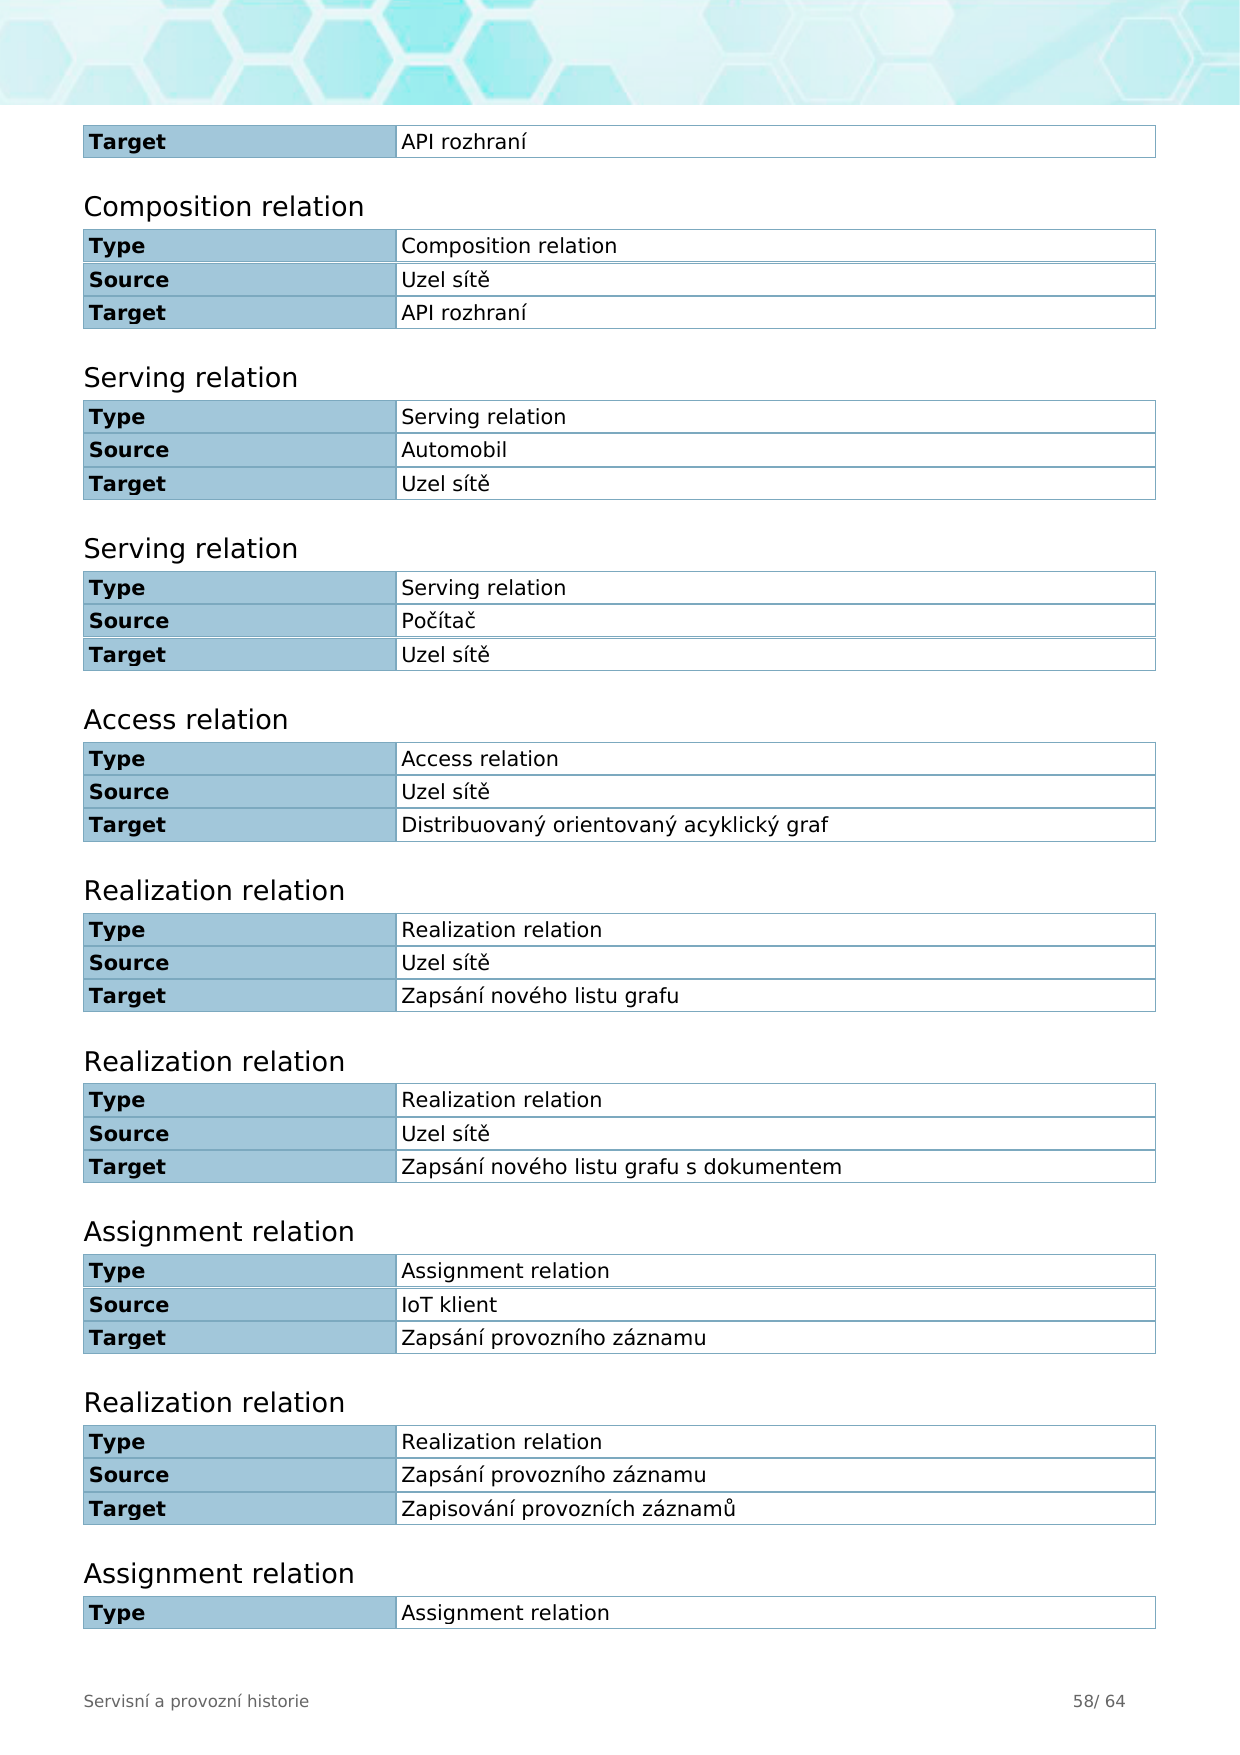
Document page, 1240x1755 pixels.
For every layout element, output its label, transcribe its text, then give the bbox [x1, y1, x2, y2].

table_cell Target [84, 126, 395, 157]
table_cell [1094, 1354, 1156, 1387]
table_cell [1156, 1458, 1239, 1492]
table_cell [83, 842, 396, 875]
table_cell [925, 105, 1094, 125]
table_cell [0, 125, 83, 158]
table_cell [396, 329, 925, 362]
table_cell [1156, 1354, 1239, 1387]
table_cell [1156, 604, 1239, 637]
table_cell Source [84, 434, 395, 466]
table_cell [83, 1592, 396, 1596]
table_cell [83, 567, 396, 571]
table_cell Assignment relation [397, 1255, 1155, 1286]
table_cell Type [84, 572, 395, 603]
table_cell [0, 1421, 83, 1425]
table_cell [0, 500, 83, 533]
table_cell Access relation [397, 743, 1155, 774]
table_cell [1156, 500, 1239, 533]
table_cell [0, 738, 83, 742]
table_cell Assignment relation [397, 1597, 1155, 1628]
table_cell [0, 1592, 83, 1596]
table_cell [1156, 125, 1239, 158]
table_cell Source [84, 776, 395, 807]
table_cell [0, 1254, 83, 1287]
table_cell [1156, 158, 1239, 192]
table_cell Uzel sítě [397, 776, 1155, 807]
table_cell [83, 1013, 396, 1046]
table_cell [396, 396, 925, 400]
table_cell API rozhraní [397, 126, 1155, 157]
table_cell Source [84, 605, 395, 636]
table_cell Source [84, 947, 395, 978]
table_cell [0, 158, 83, 192]
table_cell Type [84, 1255, 395, 1286]
table_cell [1094, 1250, 1156, 1254]
table_cell [1156, 1079, 1239, 1083]
table_cell [396, 671, 925, 704]
table_cell [83, 225, 396, 229]
table_cell [1156, 1217, 1239, 1250]
table_cell [1156, 704, 1239, 737]
table_cell [1156, 1425, 1239, 1458]
table_cell [83, 671, 396, 704]
table_cell [1156, 192, 1239, 225]
table_cell [0, 842, 83, 875]
table_cell [396, 1354, 925, 1387]
table_cell [0, 329, 83, 362]
table_cell [0, 363, 83, 396]
table_cell [1094, 1592, 1156, 1596]
table_cell [1156, 808, 1239, 842]
table_cell [1156, 533, 1239, 567]
table_cell [925, 1013, 1094, 1046]
table_cell Zapsání provozního záznamu [397, 1322, 1155, 1353]
table_cell 58 [925, 1650, 1094, 1754]
table_cell [925, 329, 1094, 362]
table_cell [925, 1421, 1094, 1425]
table_cell [0, 604, 83, 637]
table_cell [0, 979, 83, 1012]
table_cell [0, 638, 83, 671]
table_cell [83, 1629, 396, 1650]
table_cell [0, 908, 83, 912]
table_cell [396, 158, 925, 192]
table_cell [1156, 1083, 1239, 1117]
table_cell Source [84, 1459, 395, 1491]
table_cell Realization relation [397, 1084, 1155, 1116]
table_cell [1156, 742, 1239, 775]
table_cell Target [84, 297, 395, 328]
table_cell [396, 1629, 925, 1650]
table_cell Serving relation [83, 363, 1156, 396]
table_cell [0, 1321, 83, 1354]
table_cell [83, 105, 396, 125]
table_cell [1156, 1596, 1239, 1629]
table_cell [925, 1592, 1094, 1596]
table_cell [0, 1650, 83, 1754]
table_cell [0, 1013, 83, 1046]
table_cell [0, 1596, 83, 1629]
table_cell Zapsání nového listu grafu s dokumentem [397, 1151, 1155, 1182]
table_cell [1156, 225, 1239, 229]
table_cell [0, 1492, 83, 1525]
table_cell [0, 1425, 83, 1458]
table_cell [1156, 1629, 1239, 1650]
table_cell [1094, 1079, 1156, 1083]
table_cell Type [84, 401, 395, 432]
table_cell [396, 500, 925, 533]
table_cell [396, 1525, 925, 1558]
table_cell [0, 742, 83, 775]
table_cell Počítač [397, 605, 1155, 636]
table_cell [83, 500, 396, 533]
table_cell [1156, 1013, 1239, 1046]
table_cell [1156, 400, 1239, 433]
table_cell [1156, 1558, 1239, 1592]
table_cell Uzel sítě [397, 468, 1155, 499]
table_cell [1156, 1150, 1239, 1183]
table_cell Type [84, 1084, 395, 1116]
table_cell [925, 1079, 1094, 1083]
table_cell Target [84, 639, 395, 670]
table_cell [1094, 738, 1156, 742]
table_cell [396, 105, 925, 125]
table_cell [83, 908, 396, 912]
table_cell [1094, 105, 1156, 125]
table_cell Type [84, 230, 395, 261]
table_cell [0, 1083, 83, 1117]
table_cell [396, 1013, 925, 1046]
table_cell Serving relation [397, 401, 1155, 432]
table_cell [1156, 1525, 1239, 1558]
table_cell [1094, 1421, 1156, 1425]
table_cell [1156, 433, 1239, 467]
table_cell [1094, 329, 1156, 362]
table_cell [0, 1388, 83, 1421]
table_cell [0, 467, 83, 500]
table_cell IoT klient [397, 1289, 1155, 1320]
table_cell [0, 263, 83, 296]
table_cell [925, 1250, 1094, 1254]
table_cell [1156, 1421, 1239, 1425]
table_cell [925, 1629, 1094, 1650]
table_cell [396, 567, 925, 571]
table_cell Realization relation [397, 1426, 1155, 1457]
table_cell Uzel sítě [397, 639, 1155, 670]
table_cell [1156, 979, 1239, 1012]
table_cell [925, 500, 1094, 533]
table_cell API rozhraní [397, 297, 1155, 328]
table_cell [0, 296, 83, 329]
table_cell Realization relation [83, 1388, 1156, 1421]
table_cell [1156, 1254, 1239, 1287]
table_cell [83, 1250, 396, 1254]
table_cell Target [84, 980, 395, 1011]
table_cell Zapsání nového listu grafu [397, 980, 1155, 1011]
table_cell [0, 1288, 83, 1321]
table_cell [1094, 1525, 1156, 1558]
table_cell [0, 1150, 83, 1183]
table_cell [1156, 105, 1239, 125]
table_cell [0, 533, 83, 567]
table_cell [1156, 571, 1239, 604]
table_cell [1094, 225, 1156, 229]
table_cell [396, 842, 925, 875]
table_cell [1156, 908, 1239, 912]
table_cell [396, 225, 925, 229]
table_cell [83, 329, 396, 362]
table_cell [1156, 363, 1239, 396]
table_cell [0, 1525, 83, 1558]
table_cell Type [84, 914, 395, 945]
table_cell [0, 1558, 83, 1592]
table_cell [0, 192, 83, 225]
table_cell [925, 842, 1094, 875]
table_cell [1156, 229, 1239, 262]
table_cell [0, 400, 83, 433]
table_cell Target [84, 1151, 395, 1182]
table_cell Access relation [83, 704, 1156, 737]
table_cell [1156, 1046, 1239, 1079]
table_cell Zapsání provozního záznamu [397, 1459, 1155, 1491]
table_cell [1156, 263, 1239, 296]
table_cell [1156, 1117, 1239, 1150]
table_cell [0, 671, 83, 704]
table_cell [1094, 396, 1156, 400]
table_cell [925, 225, 1094, 229]
table_cell [925, 396, 1094, 400]
table_cell [83, 1183, 396, 1217]
table_cell [1156, 1288, 1239, 1321]
table_cell Type [84, 1426, 395, 1457]
table_cell [1156, 1492, 1239, 1525]
table_cell [1156, 875, 1239, 908]
table_cell Composition relation [397, 230, 1155, 261]
table_cell Servisní a provozní historie [83, 1650, 925, 1754]
table_cell [1094, 908, 1156, 912]
table_cell [1094, 158, 1156, 192]
table_cell [83, 1525, 396, 1558]
table_cell [1156, 1388, 1239, 1421]
table_cell [1094, 671, 1156, 704]
table_cell [396, 1250, 925, 1254]
table_cell [0, 433, 83, 467]
table_cell [0, 808, 83, 842]
table_cell [1156, 467, 1239, 500]
table_cell [0, 1629, 83, 1650]
table_cell [1156, 296, 1239, 329]
table_cell Automobil [397, 434, 1155, 466]
table_cell Zapisování provozních záznamů [397, 1493, 1155, 1524]
table_cell [925, 1354, 1094, 1387]
table_cell [396, 908, 925, 912]
table_cell [925, 1525, 1094, 1558]
table_cell Source [84, 264, 395, 295]
table_cell [1156, 775, 1239, 808]
table_cell [0, 229, 83, 262]
table_cell [1094, 1013, 1156, 1046]
table_cell [0, 913, 83, 946]
table_cell Serving relation [83, 533, 1156, 567]
table_cell [1156, 913, 1239, 946]
table_cell [0, 946, 83, 979]
table_cell [0, 1354, 83, 1387]
table_cell Uzel sítě [397, 1118, 1155, 1149]
table_cell [0, 567, 83, 571]
table_cell [1156, 396, 1239, 400]
table_cell Realization relation [397, 914, 1155, 945]
table_cell [1156, 567, 1239, 571]
table_cell [0, 704, 83, 737]
table_cell [925, 738, 1094, 742]
table_cell Source [84, 1118, 395, 1149]
table_cell [83, 738, 396, 742]
table_cell Uzel sítě [397, 947, 1155, 978]
table_cell [1156, 738, 1239, 742]
table_cell [0, 1458, 83, 1492]
table_cell [396, 1592, 925, 1596]
table_cell [0, 105, 83, 125]
table_cell [0, 396, 83, 400]
table_cell [925, 158, 1094, 192]
table_cell [925, 567, 1094, 571]
table_cell [925, 908, 1094, 912]
table_cell [396, 738, 925, 742]
table_cell Assignment relation [83, 1217, 1156, 1250]
table_cell [1156, 329, 1239, 362]
table_cell [1156, 1183, 1239, 1217]
table_cell [1094, 843, 1156, 875]
table_cell [1156, 1592, 1239, 1596]
table_cell Source [84, 1289, 395, 1320]
table_cell [0, 571, 83, 604]
table_cell [1156, 842, 1239, 875]
table_cell [1156, 1650, 1239, 1754]
table_cell Target [84, 809, 395, 841]
table_cell Serving relation [397, 572, 1155, 603]
table_cell [925, 1183, 1094, 1217]
table_cell Assignment relation [83, 1558, 1156, 1592]
table_cell Realization relation [83, 875, 1156, 908]
table_cell [83, 158, 396, 192]
table_cell [1156, 671, 1239, 704]
table_cell [396, 1079, 925, 1083]
table_cell [0, 1117, 83, 1150]
table_cell Distribuovaný orientovaný acyklický graf [397, 809, 1155, 841]
table_cell [396, 1183, 925, 1217]
table_cell Composition relation [83, 192, 1156, 225]
table_cell Type [84, 743, 395, 774]
table_cell [0, 1250, 83, 1254]
table_cell Uzel sítě [397, 264, 1155, 295]
table_cell [0, 1046, 83, 1079]
table_cell [83, 1421, 396, 1425]
table_cell [1094, 1629, 1156, 1650]
table_cell [1156, 1321, 1239, 1354]
table_cell [83, 1079, 396, 1083]
table_cell Realization relation [83, 1046, 1156, 1079]
table_cell Target [84, 1493, 395, 1524]
table_cell [0, 225, 83, 229]
table_cell [0, 1217, 83, 1250]
table_cell Target [84, 468, 395, 499]
table_cell [1094, 567, 1156, 571]
table_cell [1156, 946, 1239, 979]
table_cell [0, 775, 83, 808]
table_cell [83, 396, 396, 400]
table_cell [396, 1421, 925, 1425]
table_cell Target [84, 1322, 395, 1353]
table_cell [1094, 500, 1156, 533]
table_cell Type [84, 1597, 395, 1628]
table_cell [0, 1079, 83, 1083]
table_cell / 64 [1094, 1650, 1156, 1754]
table_cell [83, 1354, 396, 1387]
table_cell [0, 1183, 83, 1217]
table_cell [925, 671, 1094, 704]
table_cell [1094, 1183, 1156, 1217]
table_cell [0, 875, 83, 908]
table_cell [1156, 1250, 1239, 1254]
table_cell [1156, 638, 1239, 671]
